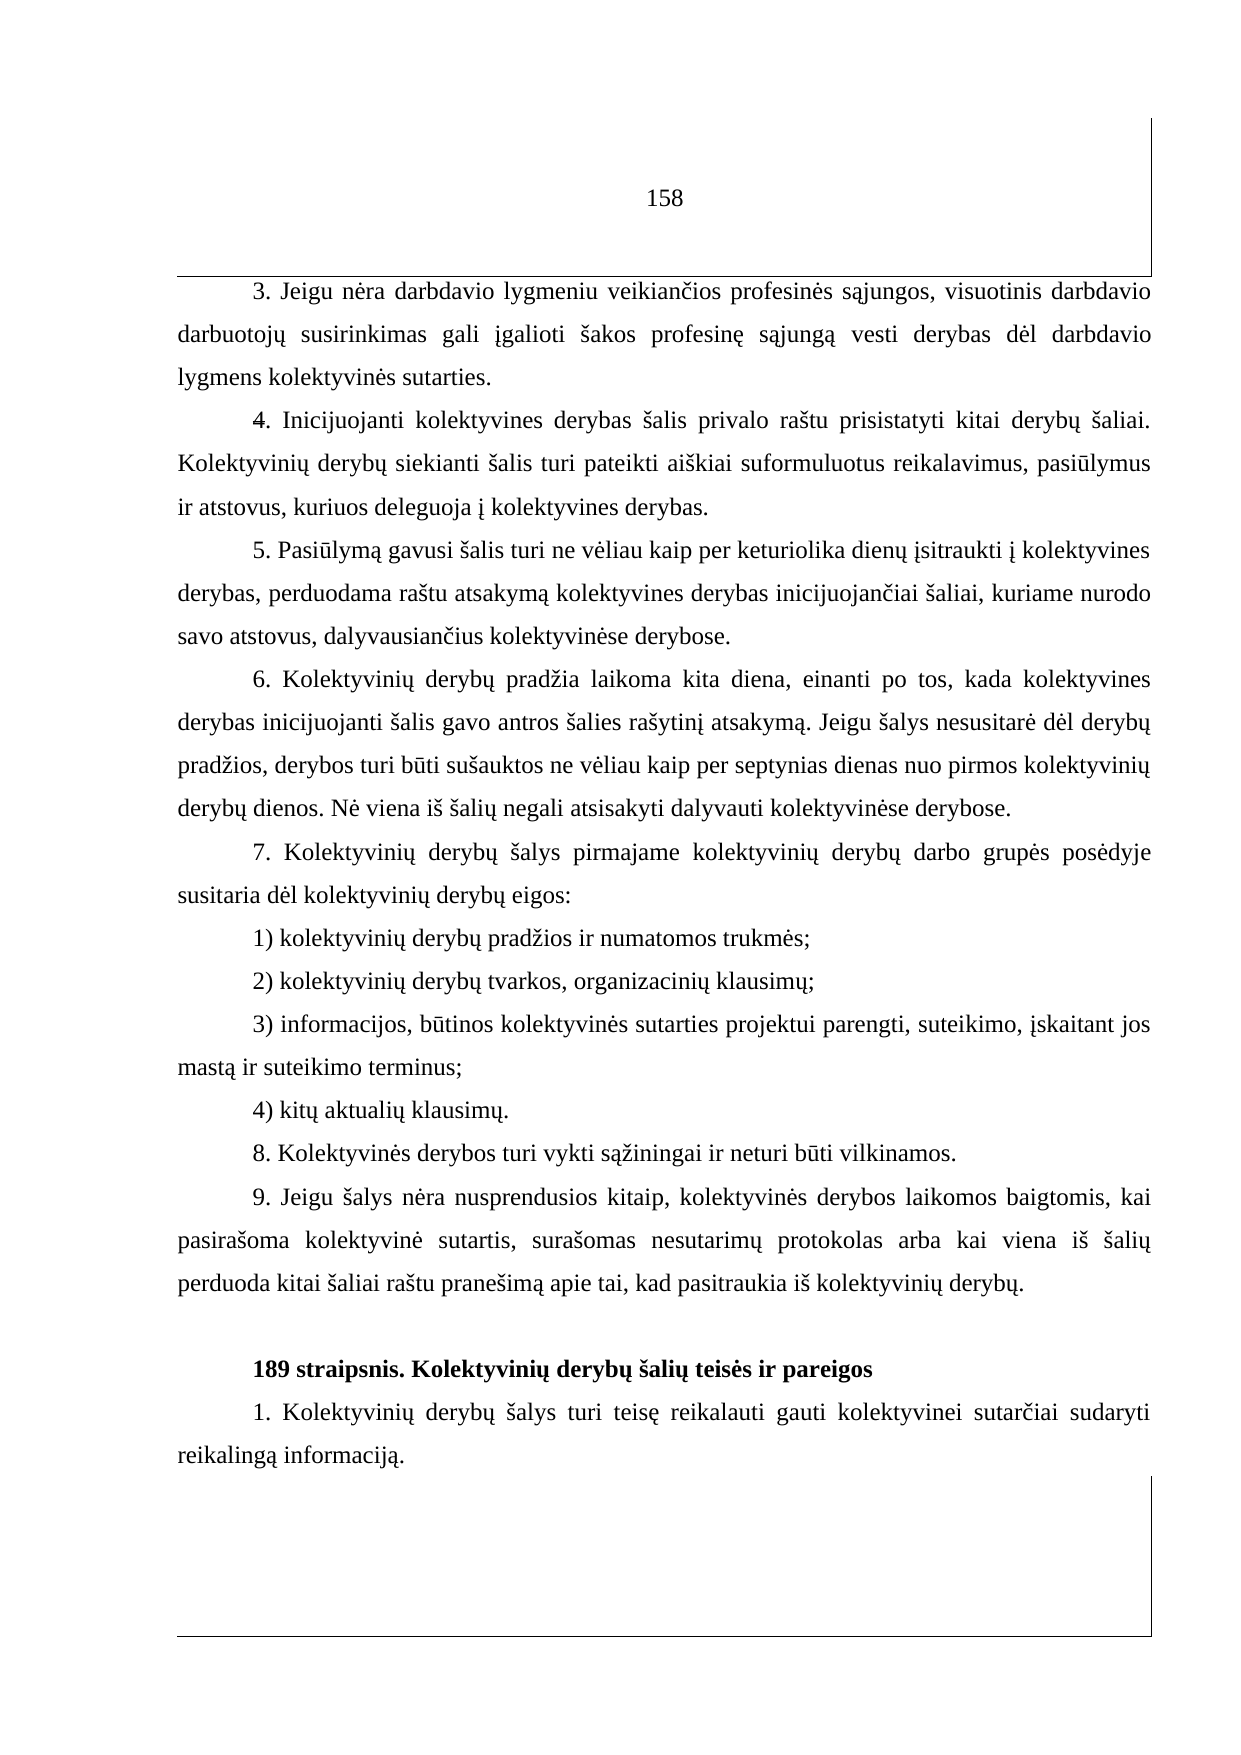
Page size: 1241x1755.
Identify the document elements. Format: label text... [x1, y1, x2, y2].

subtitle 189 straipsnis. Kolektyvinių derybų šalių teisės ir pareigos [177, 1354, 1152, 1383]
subtitle 3. Jeigu nėra darbdavio lygmeniu veikiančios profesinės sąjungos, visuotinis darbdavio darbuotojų susirinkimas gali įgalioti šakos profesinę sąjungą vesti derybas dėl darbdavio lygmens kolektyvinės sutarties. [177, 276, 1152, 391]
subtitle 3) informacijos, būtinos kolektyvinės sutarties projektui parengti, suteikimo, įskaitant jos mastą ir suteikimo terminus; [177, 1009, 1152, 1081]
subtitle 4) kitų aktualių klausimų. [177, 1095, 1152, 1124]
subtitle 6. Kolektyvinių derybų pradžia laikoma kita diena, einanti po tos, kada kolektyvines derybas inicijuojanti šalis gavo antros šalies rašytinį atsakymą. Jeigu šalys nesusitarė dėl derybų pradžios, derybos turi būti sušauktos ne vėliau kaip per septynias dienas nuo pirmos kolektyvinių derybų dienos. Nė viena iš šalių negali atsisakyti dalyvauti kolektyvinėse derybose. [177, 664, 1152, 822]
subtitle 1) kolektyvinių derybų pradžios ir numatomos trukmės; [177, 923, 1152, 952]
subtitle 5. Pasiūlymą gavusi šalis turi ne vėliau kaip per keturiolika dienų įsitraukti į kolektyvines derybas, perduodama raštu atsakymą kolektyvines derybas inicijuojančiai šaliai, kuriame nurodo savo atstovus, dalyvausiančius kolektyvinėse derybose. [177, 535, 1152, 650]
subtitle 7. Kolektyvinių derybų šalys pirmajame kolektyvinių derybų darbo grupės posėdyje susitaria dėl kolektyvinių derybų eigos: [177, 837, 1152, 908]
text 9. Jeigu šalys nėra nusprendusios kitaip, kolektyvinės derybos laikomos baigtomis, kai pasirašoma kolektyvinė sutartis, surašomas nesutarimų protokolas arba kai viena iš šalių perduoda kitai šaliai raštu pranešimą apie tai, kad pasitraukia iš kolektyvinių derybų. [177, 1182, 1152, 1297]
subtitle 2) kolektyvinių derybų tvarkos, organizacinių klausimų; [177, 966, 1152, 995]
text 1. Kolektyvinių derybų šalys turi teisę reikalauti gauti kolektyvinei sutarčiai sudaryti reikalingą informaciją. [177, 1397, 1152, 1469]
subtitle 4. Inicijuojanti kolektyvines derybas šalis privalo raštu prisistatyti kitai derybų šaliai. Kolektyvinių derybų siekianti šalis turi pateikti aiškiai suformuluotus reikalavimus, pasiūlymus ir atstovus, kuriuos deleguoja į kolektyvines derybas. [177, 405, 1152, 520]
text 8. Kolektyvinės derybos turi vykti sąžiningai ir neturi būti vilkinamos. [177, 1138, 1152, 1167]
